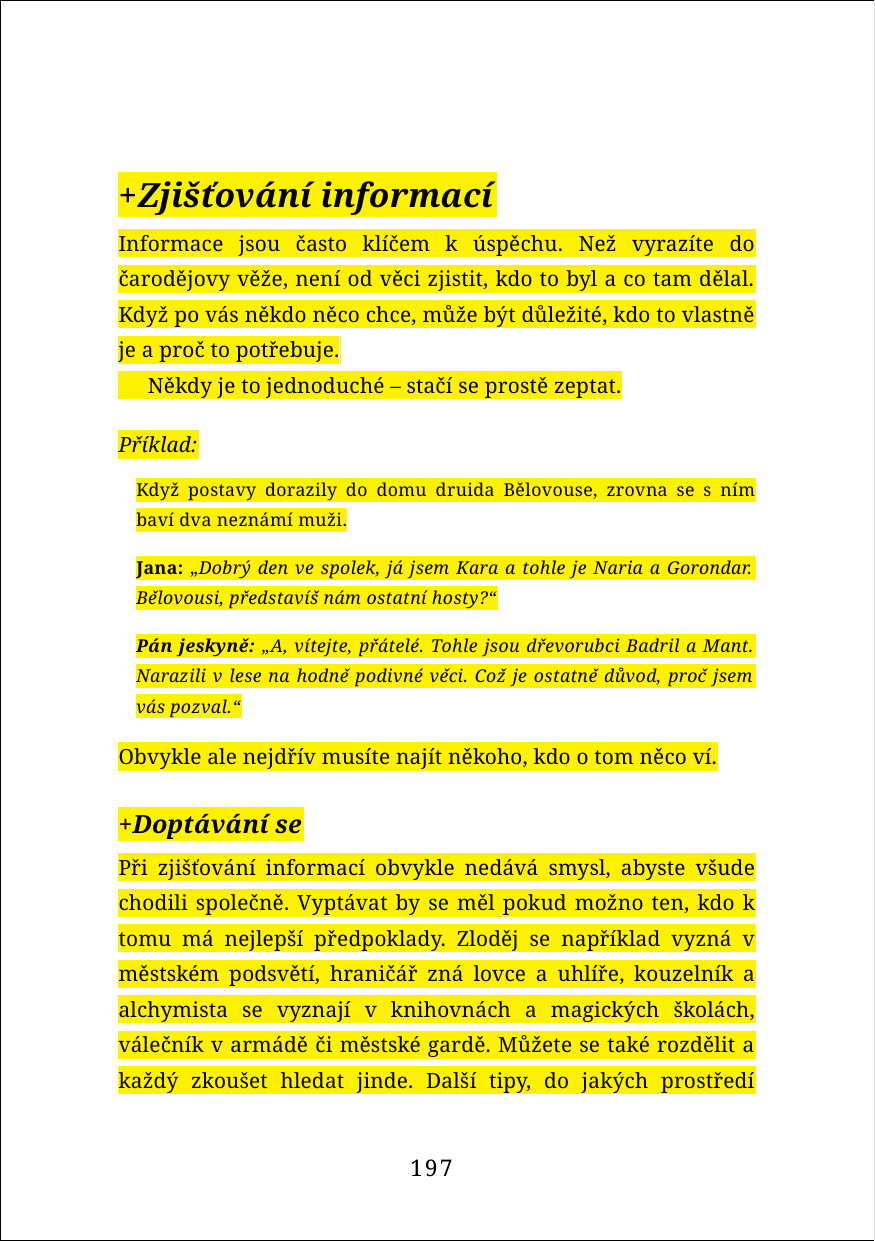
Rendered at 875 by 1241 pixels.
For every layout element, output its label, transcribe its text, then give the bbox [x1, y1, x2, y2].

text Informace jsou často klíčem k úspěchu. Než vyrazíte do čarodějovy věže, není od věci zjistit, kdo to byl a co tam dělal. Když po vás někdo něco chce, může být důležité, kdo to vlastně je a proč to potřebuje. Někdy je to jednoduché – stačí se prostě zeptat. [118, 229, 756, 399]
subtitle +Doptávání se [118, 807, 756, 841]
text Jana: „Dobrý den ve spolek, já jsem Kara a tohle je Naria a Gorondar. Bělovousi, představíš nám ostatní hosty?“ [136, 556, 756, 610]
text Při zjišťování informací obvykle nedává smysl, abyste všude chodili společně. Vyptávat by se měl pokud možno ten, kdo k tomu má nejlepší předpoklady. Zloděj se například vyzná v městském podsvětí, hraničář zná lovce a uhlíře, kouzelník a alchymista se vyznají v knihovnách a magických školách, válečník v armádě či městské gardě. Můžete se také rozdělit a každý zkoušet hledat jinde. Další tipy, do jakých prostředí [118, 853, 756, 1094]
text Obvykle ale nejdřív musíte najít někoho, kdo o tom něco ví. [118, 742, 756, 771]
text Když postavy dorazily do domu druida Bělovouse, zrovna se s ním baví dva neznámí muži. [136, 477, 756, 532]
subtitle +Zjišťování informací [118, 172, 756, 217]
text Pán jeskyně: „A, vítejte, přátelé. Tohle jsou dřevorubci Badril a Mant. Narazili v lese na hodně podivné věci. Což je ostatně důvod, proč jsem vás pozval.“ [136, 634, 756, 718]
text Příklad: [118, 430, 756, 459]
